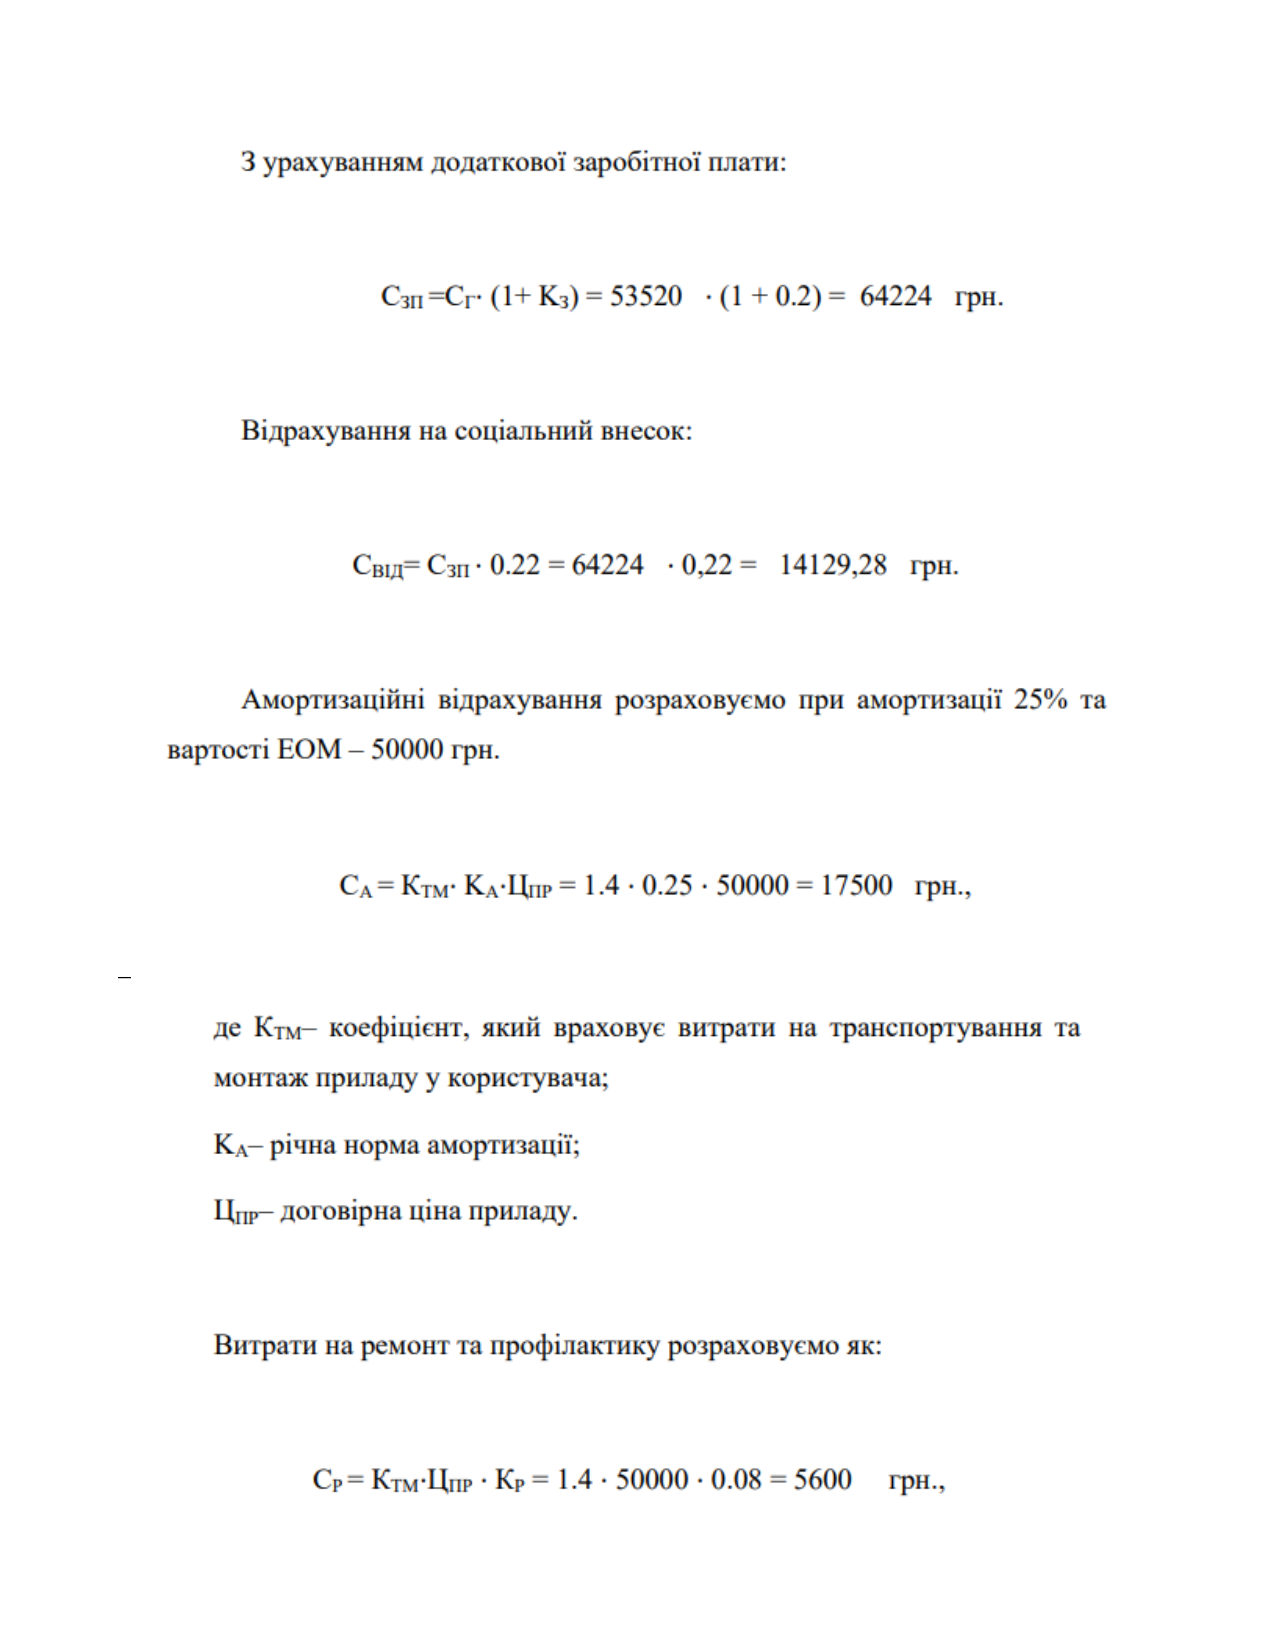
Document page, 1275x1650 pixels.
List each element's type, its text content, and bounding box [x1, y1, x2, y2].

text _ [1093, 1000, 1157, 1028]
picture [135, 118, 1140, 948]
text _ [118, 948, 1157, 981]
picture [182, 999, 1093, 1522]
text _ [118, 1000, 182, 1028]
